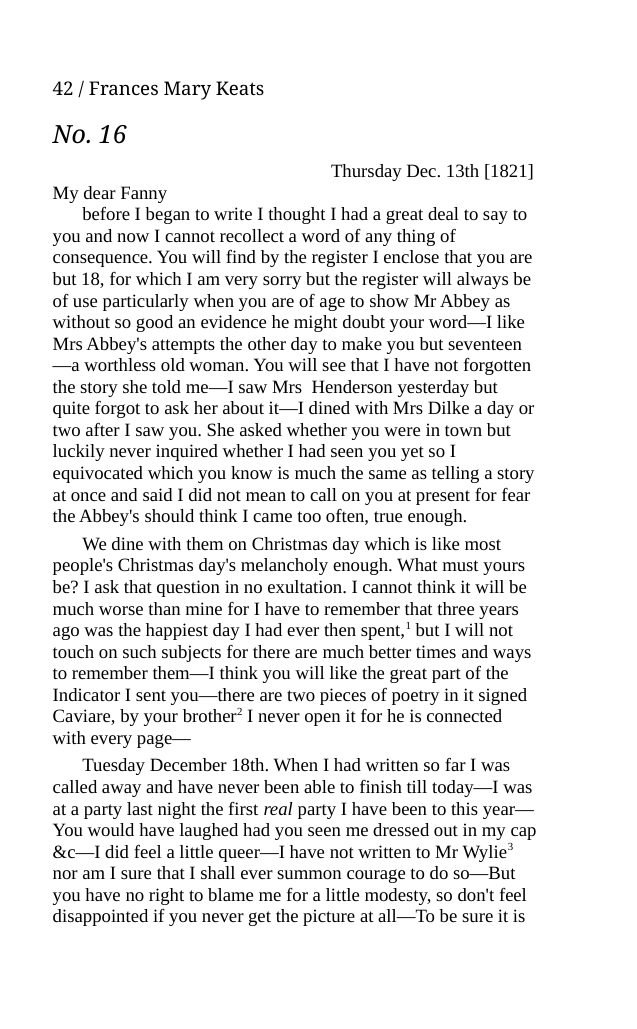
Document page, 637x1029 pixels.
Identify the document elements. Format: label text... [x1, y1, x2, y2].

text My dear Fanny [52, 182, 538, 203]
text We dine with them on Christmas day which is like most people's Christmas day's melancholy enough. What must yours be? I ask that question in no exultation. I cannot think it will be much worse than mine for I have to remember that three years ago was the happiest day I had ever then spent,1 but I will not touch on such subjects for there are much better times and ways to remember them—I think you will like the great part of the Indicator I sent you—there are two pieces of poetry in it signed Caviare, by your brother2 I never open it for he is connected with every page— [52, 533, 538, 748]
text Tuesday December 18th. When I had written so far I was called away and have never been able to finish till today—I was at a party last night the first real party I have been to this year—You would have laughed had you seen me dressed out in my cap &c—I did feel a little queer—I have not written to Mr Wylie3 nor am I sure that I shall ever summon courage to do so—But you have no right to blame me for a little modesty, so don't feel disappointed if you never get the picture at all—To be sure it is [52, 754, 538, 927]
text Thursday Dec. 13th [1821] [52, 160, 538, 182]
subtitle No. 16 [52, 117, 538, 151]
text before I began to write I thought I had a great deal to say to you and now I cannot recollect a word of any thing of consequence. You will find by the register I enclose that you are but 18, for which I am very sorry but the register will always be of use particularly when you are of age to show Mr Abbey as without so good an evidence he might doubt your word—I like Mrs Abbey's attempts the other day to make you but seventeen—a worthless old woman. You will see that I have not forgotten the story she told me—I saw Mrs Henderson yesterday but quite forgot to ask her about it—I dined with Mrs Dilke a day or two after I saw you. She asked whether you were in town but luckily never inquired whether I had seen you yet so I equivocated which you know is much the same as telling a story at once and said I did not mean to call on you at present for fear the Abbey's should think I came too often, true enough. [52, 203, 538, 527]
